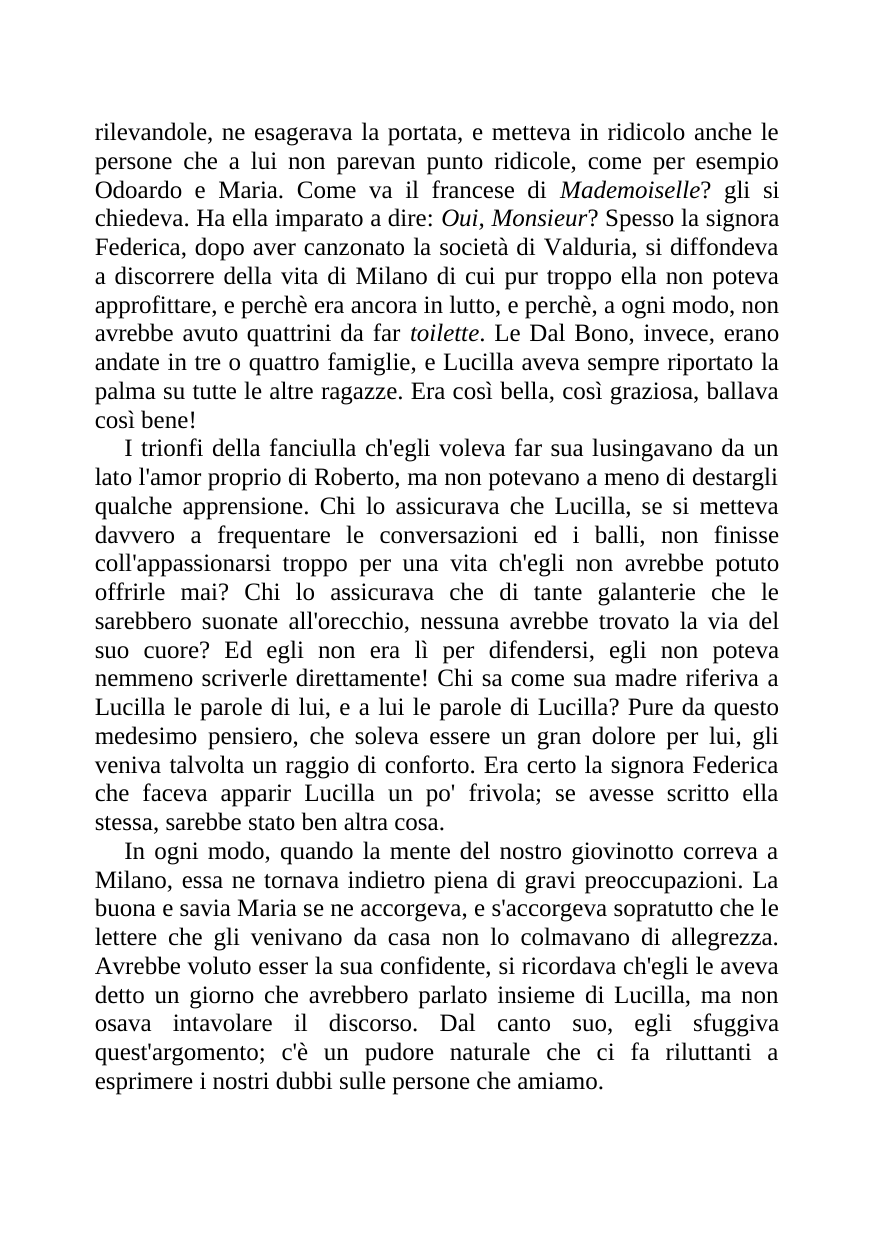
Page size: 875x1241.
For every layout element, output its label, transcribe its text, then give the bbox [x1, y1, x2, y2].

text rilevandole, ne esagerava la portata, e metteva in ridicolo anche le persone che a lui non parevan punto ridicole, come per esempio Odoardo e Maria. Come va il francese di Mademoiselle? gli si chiedeva. Ha ella imparato a dire: Oui, Monsieur? Spesso la signora Federica, dopo aver canzonato la società di Valduria, si diffondeva a discorrere della vita di Milano di cui pur troppo ella non poteva approfittare, e perchè era ancora in lutto, e perchè, a ogni modo, non avrebbe avuto quattrini da far toilette. Le Dal Bono, invece, erano andate in tre o quattro famiglie, e Lucilla aveva sempre riportato la palma su tutte le altre ragazze. Era così bella, così graziosa, ballava così bene! [94, 117, 779, 433]
text I trionfi della fanciulla ch'egli voleva far sua lusingavano da un lato l'amor proprio di Roberto, ma non potevano a meno di destargli qualche apprensione. Chi lo assicurava che Lucilla, se si metteva davvero a frequentare le conversazioni ed i balli, non finisse coll'appassionarsi troppo per una vita ch'egli non avrebbe potuto offrirle mai? Chi lo assicurava che di tante galanterie che le sarebbero suonate all'orecchio, nessuna avrebbe trovato la via del suo cuore? Ed egli non era lì per difendersi, egli non poteva nemmeno scriverle direttamente! Chi sa come sua madre riferiva a Lucilla le parole di lui, e a lui le parole di Lucilla? Pure da questo medesimo pensiero, che soleva essere un gran dolore per lui, gli veniva talvolta un raggio di conforto. Era certo la signora Federica che faceva apparir Lucilla un po' frivola; se avesse scritto ella stessa, sarebbe stato ben altra cosa. [94, 433, 779, 836]
text In ogni modo, quando la mente del nostro giovinotto correva a Milano, essa ne tornava indietro piena di gravi preoccupazioni. La buona e savia Maria se ne accorgeva, e s'accorgeva sopratutto che le lettere che gli venivano da casa non lo colmavano di allegrezza. Avrebbe voluto esser la sua confidente, si ricordava ch'egli le aveva detto un giorno che avrebbero parlato insieme di Lucilla, ma non osava intavolare il discorso. Dal canto suo, egli sfuggiva quest'argomento; c'è un pudore naturale che ci fa riluttanti a esprimere i nostri dubbi sulle persone che amiamo. [94, 836, 779, 1095]
